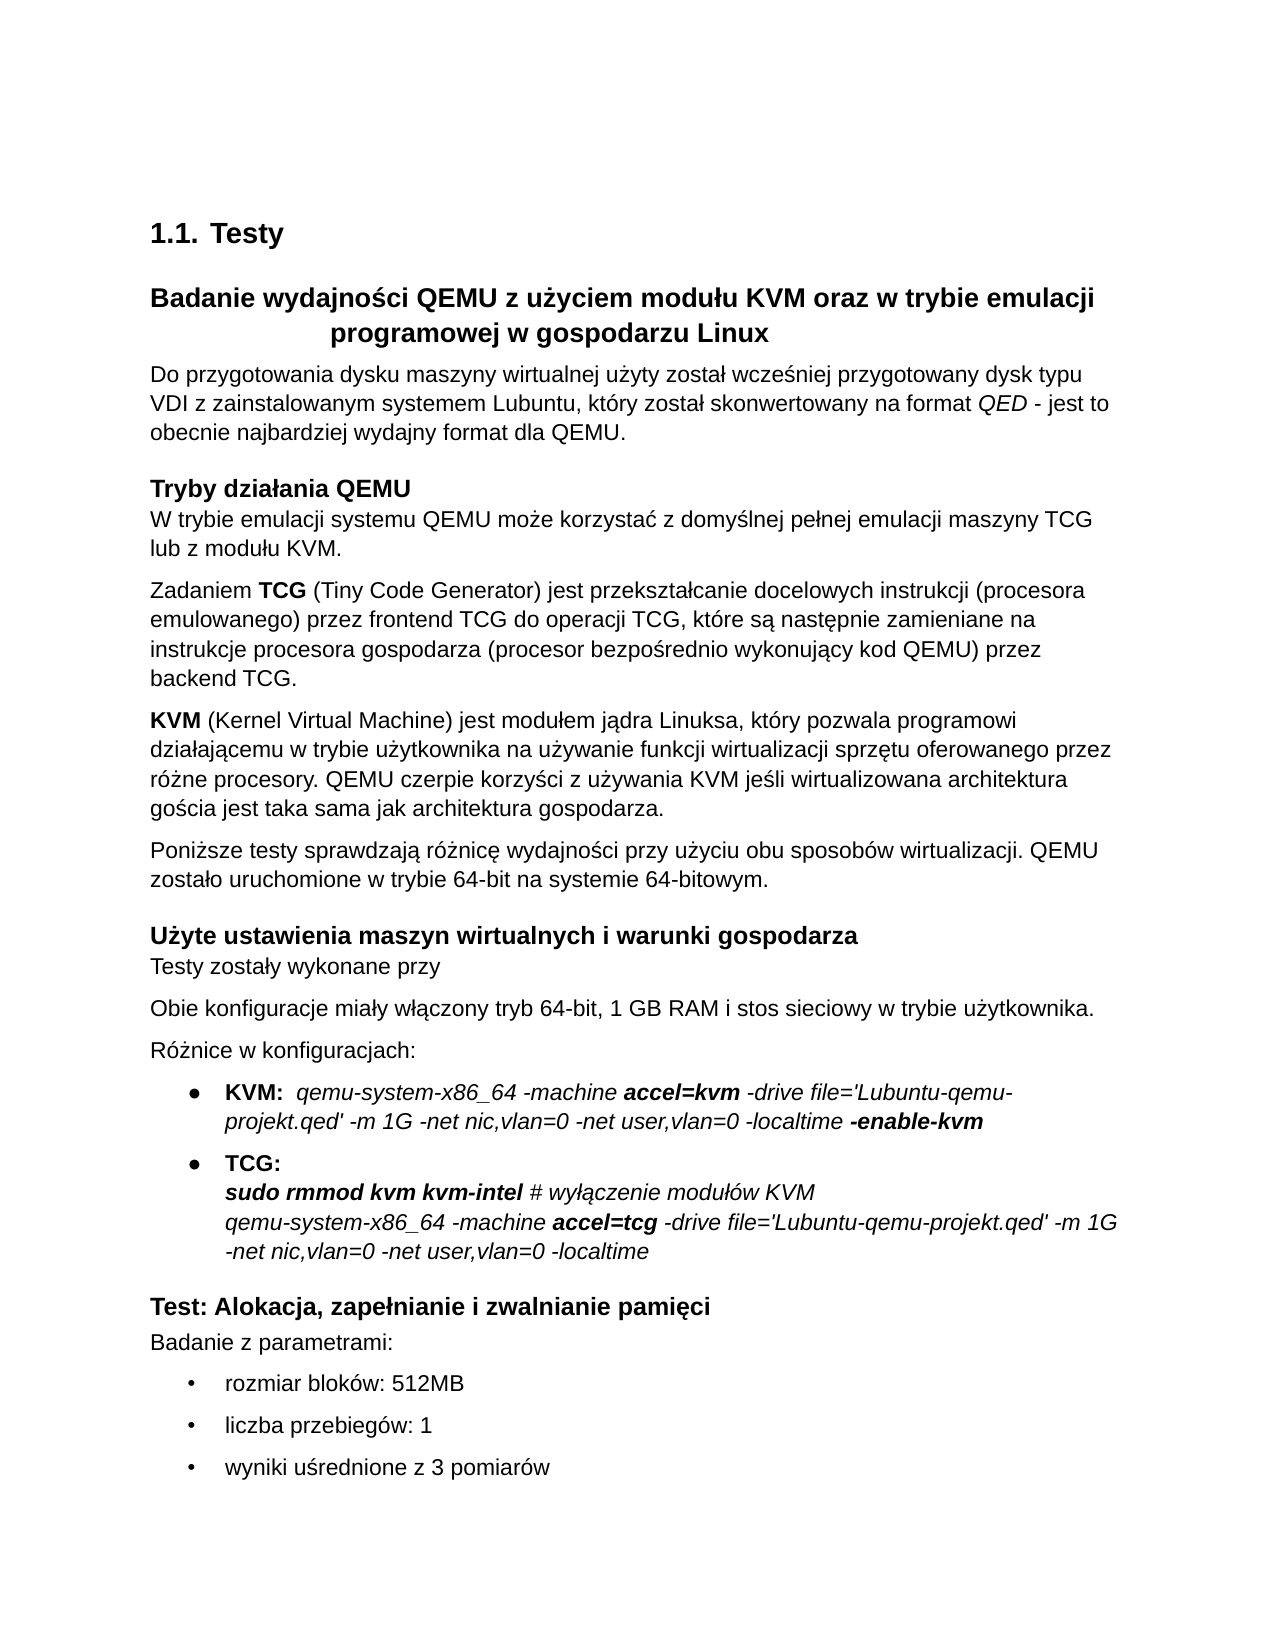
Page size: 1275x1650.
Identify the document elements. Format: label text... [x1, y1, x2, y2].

text Zadaniem TCG (Tiny Code Generator) jest przekształcanie docelowych instrukcji (procesora emulowanego) przez frontend TCG do operacji TCG, które są następnie zamieniane na instrukcje procesora gospodarza (procesor bezpośrednio wykonujący kod QEMU) przez backend TCG. [150, 578, 1125, 692]
list rozmiar bloków: 512MB [187, 1371, 1125, 1397]
text KVM (Kernel Virtual Machine) jest modułem jądra Linuksa, który pozwala programowi działającemu w trybie użytkownika na używanie funkcji wirtualizacji sprzętu oferowanego przez różne procesory. QEMU czerpie korzyści z używania KVM jeśli wirtualizowana architektura gościa jest taka sama jak architektura gospodarza. [150, 708, 1125, 822]
text Testy zostały wykonane przy [150, 954, 1125, 979]
text Do przygotowania dysku maszyny wirtualnej użyty został wcześniej przygotowany dysk typu VDI z zainstalowanym systemem Lubuntu, który został skonwertowany na format QED - jest to obecnie najbardziej wydajny format dla QEMU. [150, 361, 1125, 446]
subtitle Testy [150, 217, 1125, 249]
subtitle Test: Alokacja, zapełnianie i zwalnianie pamięci [150, 1293, 1125, 1321]
list liczba przebiegów: 1 [187, 1413, 1125, 1439]
text Różnice w konfiguracjach: [150, 1037, 1125, 1063]
text Badanie z parametrami: [150, 1329, 1125, 1355]
text Poniższe testy sprawdzają różnicę wydajności przy użyciu obu sposobów wirtualizacji. QEMU zostało uruchomione w trybie 64-bit na systemie 64-bitowym. [150, 838, 1125, 893]
list TCG: sudo rmmod kvm kvm-intel # wyłączenie modułów KVM qemu-system-x86_64 -machine accel=tcg -drive file='Lubuntu-qemu-projekt.qed' -m 1G -net nic,vlan=0 -net user,vlan=0 -localtime [187, 1151, 1125, 1264]
text Obie konfiguracje miały włączony tryb 64-bit, 1 GB RAM i stos sieciowy w trybie użytkownika. [150, 996, 1125, 1021]
subtitle Badanie wydajności QEMU z użyciem modułu KVM oraz w trybie emulacji programowej w gospodarzu Linux [150, 283, 1125, 348]
subtitle Użyte ustawienia maszyn wirtualnych i warunki gospodarza [150, 922, 1125, 949]
list KVM: qemu-system-x86_64 -machine accel=kvm -drive file='Lubuntu-qemu-projekt.qed' -m 1G -net nic,vlan=0 -net user,vlan=0 -localtime -enable-kvm [187, 1079, 1125, 1134]
subtitle Tryby działania QEMU [150, 474, 1125, 502]
list wyniki uśrednione z 3 pomiarów [187, 1455, 1125, 1481]
text W trybie emulacji systemu QEMU może korzystać z domyślnej pełnej emulacji maszyny TCG lub z modułu KVM. [150, 507, 1125, 562]
